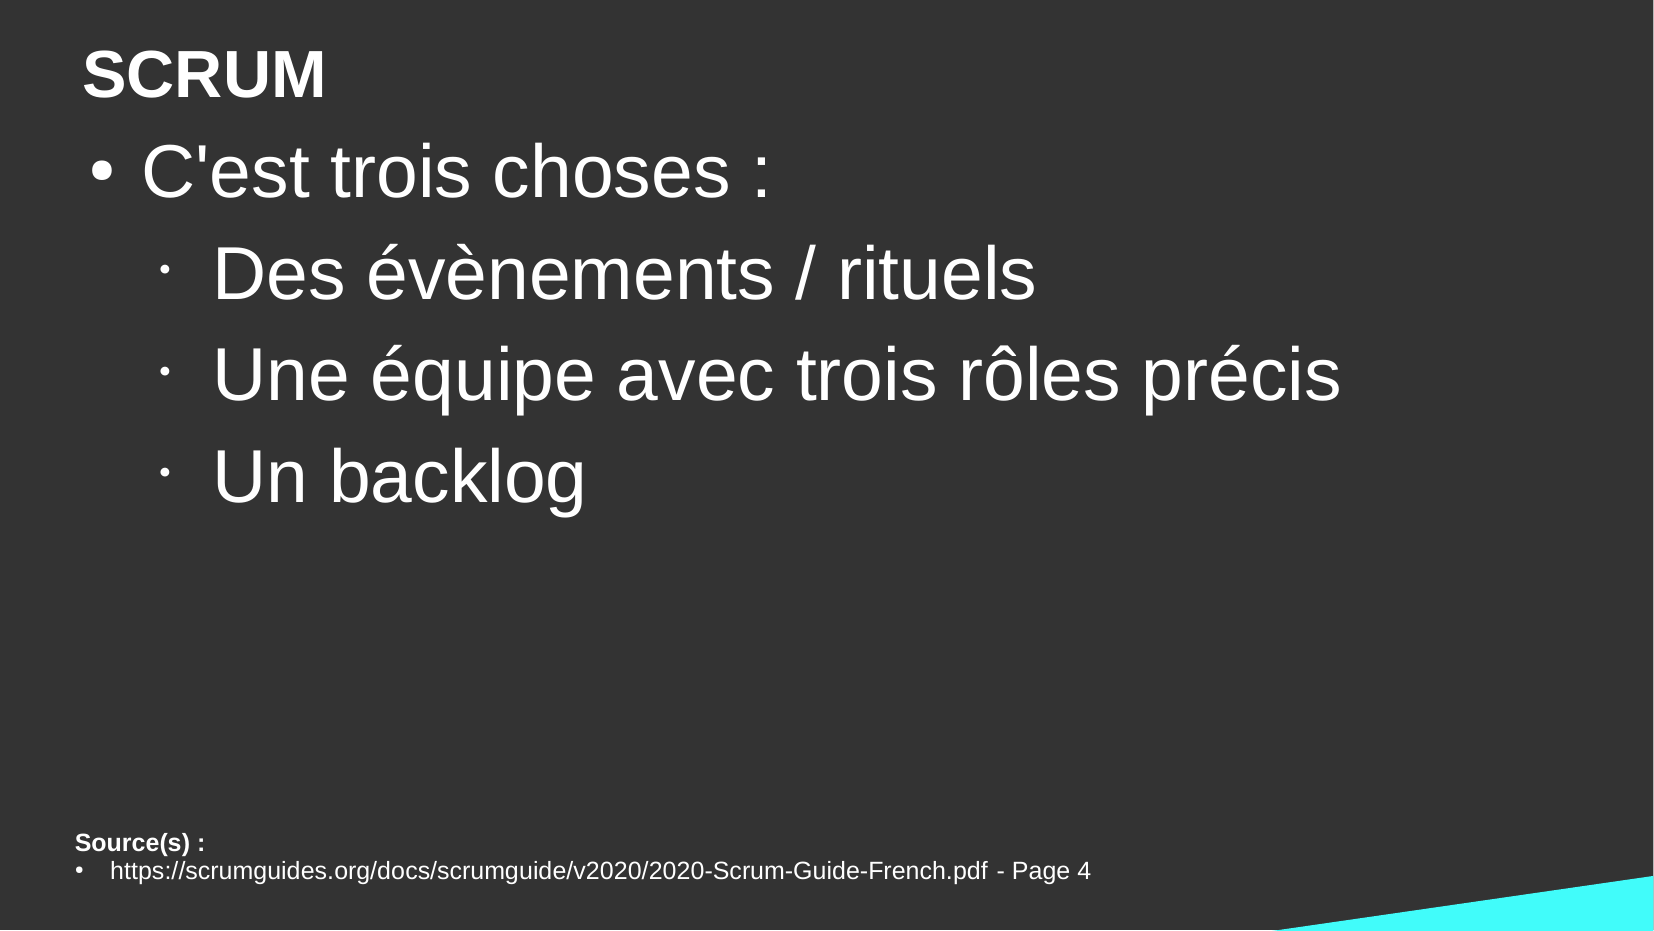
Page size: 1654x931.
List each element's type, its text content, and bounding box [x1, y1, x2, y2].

text_box [1271, 875, 1654, 931]
text_box Source(s) : https://scrumguides.org/docs/scrumguide/v2020/2020-Scrum-Guide-French.pdf - Page 4 [59, 821, 1546, 920]
list C'est trois choses : Des évènements / rituels Une équipe avec trois rôles précis Un backlog [70, 129, 1610, 771]
title SCRUM [82, 37, 1571, 122]
